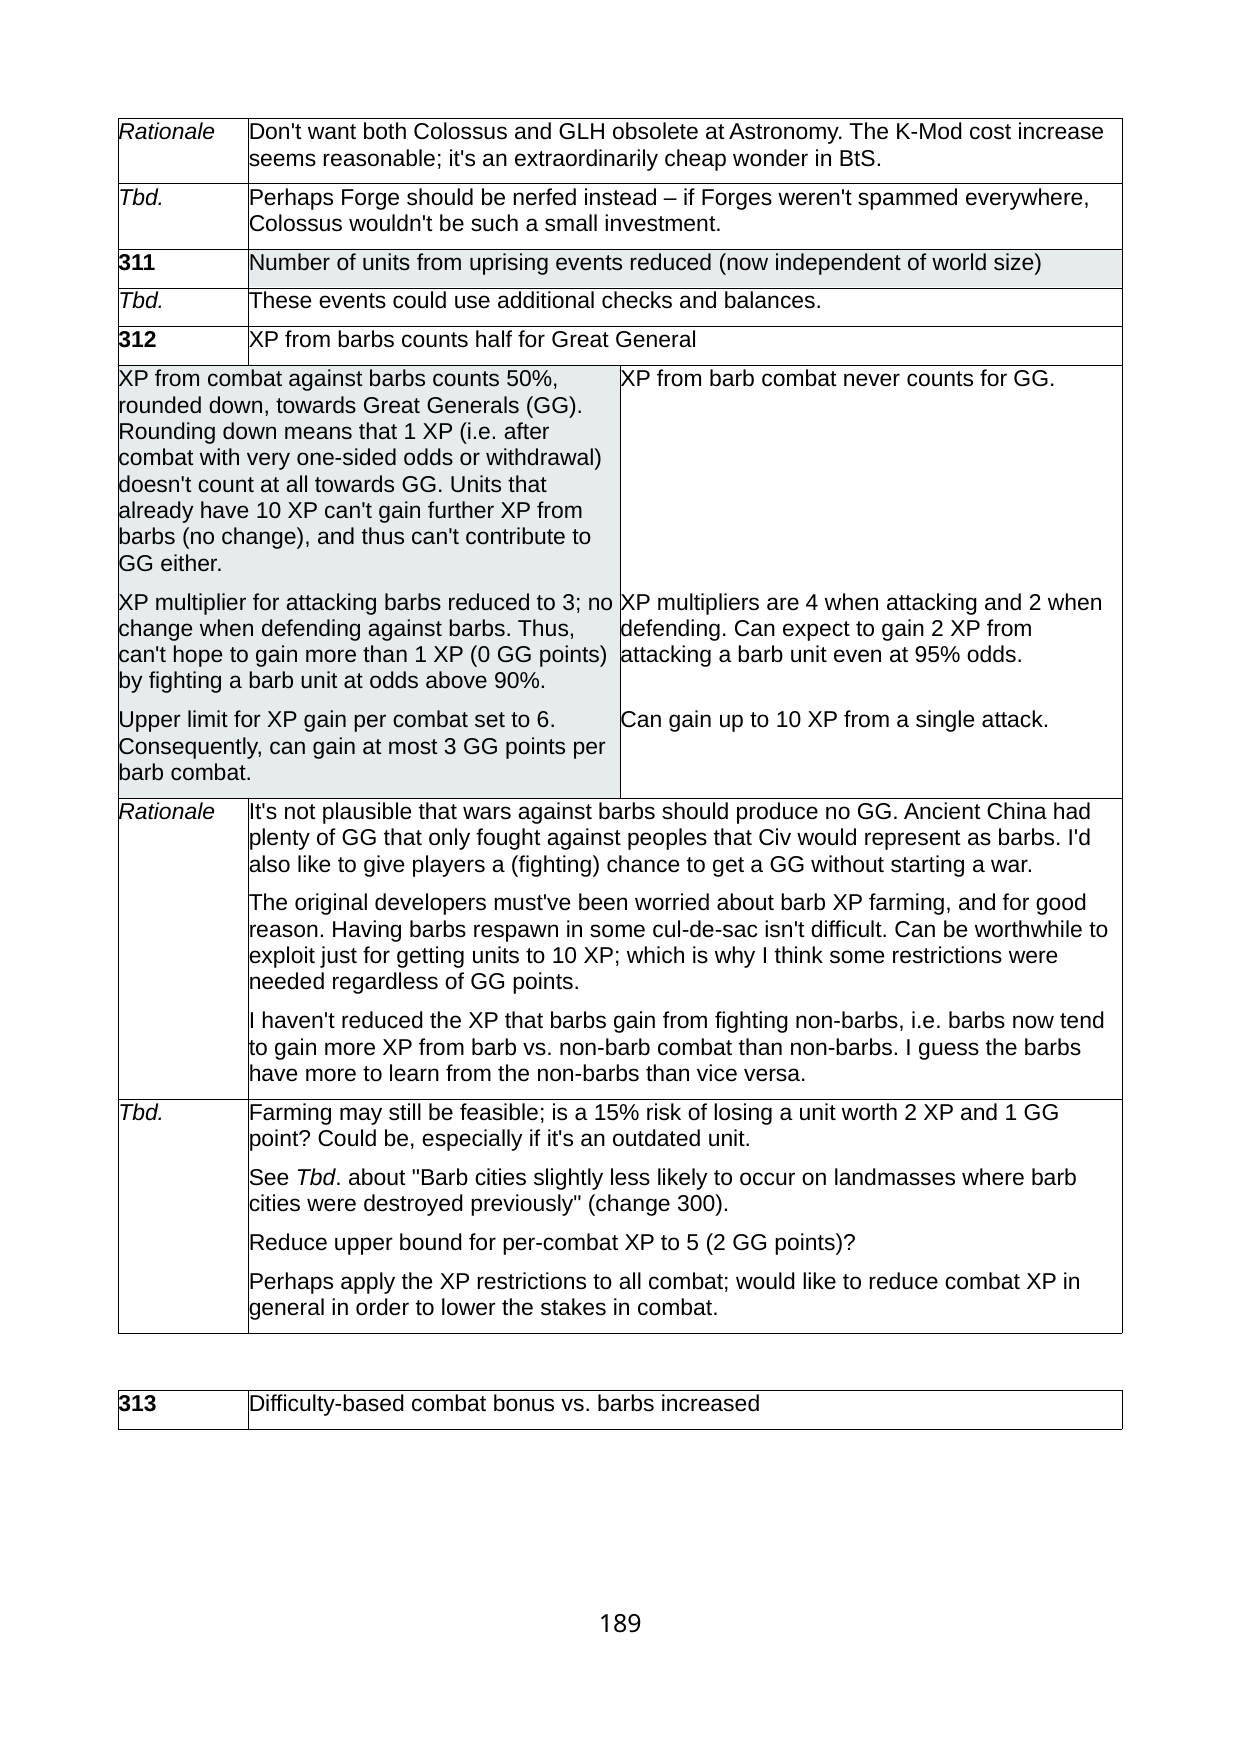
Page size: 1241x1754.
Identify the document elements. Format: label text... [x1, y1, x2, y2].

table_cell Perhaps Forge should be nerfed instead – if Forges weren't spammed everywhere, Colossus wouldn't be such a small investment. [249, 184, 1122, 248]
table_cell XP from combat against barbs counts 50%, rounded down, towards Great Generals (GG). Rounding down means that 1 XP (i.e. after combat with very one-sided odds or withdrawal) doesn't count at all towards GG. Units that already have 10 XP can't gain further XP from barbs (no change), and thus can't contribute to GG either. XP multiplier for attacking barbs reduced to 3; no change when defending against barbs. Thus, can't hope to gain more than 1 XP (0 GG points) by fighting a barb unit at odds above 90%. Upper limit for XP gain per combat set to 6. Consequently, can gain at most 3 GG points per barb combat. [119, 366, 620, 798]
table_cell Tbd. [119, 1100, 248, 1333]
table_cell It's not plausible that wars against barbs should produce no GG. Ancient China had plenty of GG that only fought against peoples that Civ would represent as barbs. I'd also like to give players a (fighting) chance to get a GG without starting a war. The original developers must've been worried about barb XP farming, and for good reason. Having barbs respawn in some cul-de-sac isn't difficult. Can be worthwhile to exploit just for getting units to 10 XP; which is why I think some restrictions were needed regardless of GG points. I haven't reduced the XP that barbs gain from fighting non-barbs, i.e. barbs now tend to gain more XP from barb vs. non-barb combat than non-barbs. I guess the barbs have more to learn from the non-barbs than vice versa. [249, 799, 1122, 1098]
table_cell 312 [119, 327, 248, 365]
table_cell XP from barbs counts half for Great General [249, 327, 1122, 365]
table_cell XP from barb combat never counts for GG. XP multipliers are 4 when attacking and 2 when defending. Can expect to gain 2 XP from attacking a barb unit even at 95% odds. Can gain up to 10 XP from a single attack. [621, 366, 1122, 798]
table_cell Rationale [119, 119, 248, 183]
table_cell Tbd. [119, 289, 248, 326]
table_cell These events could use additional checks and balances. [249, 289, 1122, 326]
table_header Difficulty-based combat bonus vs. barbs increased [249, 1391, 1122, 1429]
table_cell 311 [119, 250, 248, 287]
table_cell Don't want both Colossus and GLH obsolete at Astronomy. The K-Mod cost increase seems reasonable; it's an extraordinarily cheap wonder in BtS. [249, 119, 1122, 183]
table_cell Rationale [119, 799, 248, 1098]
table_cell Farming may still be feasible; is a 15% risk of losing a unit worth 2 XP and 1 GG point? Could be, especially if it's an outdated unit. See Tbd. about "Barb cities slightly less likely to occur on landmasses where barb cities were destroyed previously" (change 300). Reduce upper bound for per-combat XP to 5 (2 GG points)? Perhaps apply the XP restrictions to all combat; would like to reduce combat XP in general in order to lower the stakes in combat. [249, 1100, 1122, 1333]
table_header 313 [119, 1391, 248, 1429]
table_cell Tbd. [119, 184, 248, 248]
table_cell Number of units from uprising events reduced (now independent of world size) [249, 250, 1122, 287]
